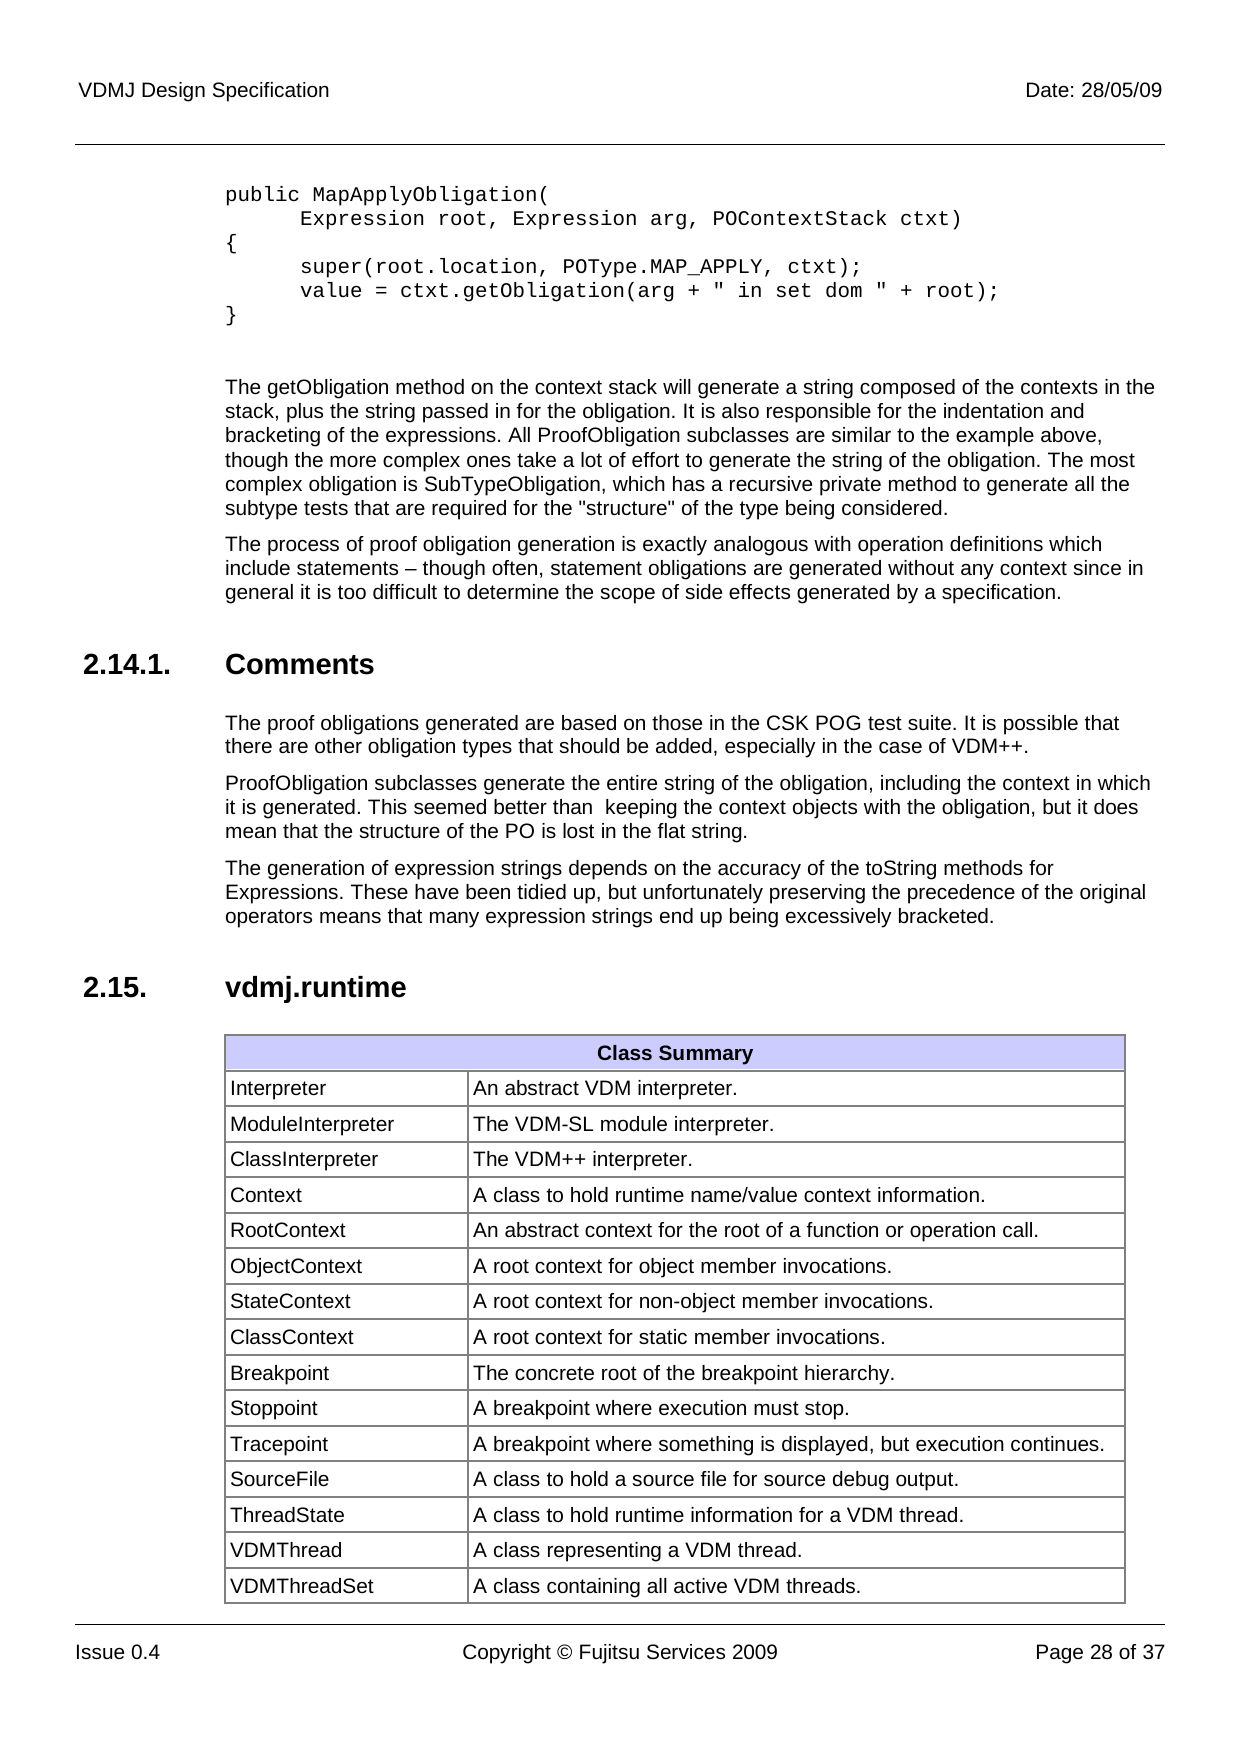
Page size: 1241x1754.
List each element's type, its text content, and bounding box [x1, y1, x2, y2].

table_cell An abstract context for the root of a function or operation call. [469, 1214, 1124, 1247]
table_cell The VDM-SL module interpreter. [469, 1107, 1124, 1141]
table_cell A root context for object member invocations. [469, 1249, 1124, 1283]
text Expression root, Expression arg, POContextStack ctxt) [225, 208, 1165, 232]
text The getObligation method on the context stack will generate a string composed of the contexts in the stack, plus the string passed in for the obligation. It is also responsible for the indentation and bracketing of the expressions. All ProofObligation subclasses are similar to the example above, though the more complex ones take a lot of effort to generate the string of the obligation. The most complex obligation is SubTypeObligation, which has a recursive private method to generate all the subtype tests that are required for the "structure" of the type being considered. [225, 375, 1165, 520]
table_cell ThreadState [226, 1498, 467, 1531]
text super(root.location, POType.MAP_APPLY, ctxt); [225, 256, 1165, 279]
table_cell Breakpoint [226, 1356, 467, 1389]
table_cell RootContext [226, 1214, 467, 1247]
text } [225, 303, 1165, 327]
table_cell Interpreter [226, 1072, 467, 1105]
text public MapApplyObligation( [225, 184, 1165, 208]
table_cell Context [226, 1178, 467, 1212]
table_cell A breakpoint where something is displayed, but execution continues. [469, 1427, 1124, 1460]
table_cell A class representing a VDM thread. [469, 1533, 1124, 1567]
table_cell StateContext [226, 1285, 467, 1318]
text The proof obligations generated are based on those in the CSK POG test suite. It is possible that there are other obligation types that should be added, especially in the case of VDM++. [225, 710, 1165, 758]
table_cell The VDM++ interpreter. [469, 1143, 1124, 1176]
text The generation of expression strings depends on the accuracy of the toString methods for Expressions. These have been tidied up, but unfortunately preserving the precedence of the original operators means that many expression strings end up being excessively bracketed. [225, 856, 1165, 928]
table_cell VDMThread [226, 1533, 467, 1567]
table_cell The concrete root of the breakpoint hierarchy. [469, 1356, 1124, 1389]
table_cell A class to hold a source file for source debug output. [469, 1462, 1124, 1496]
table_cell A class to hold runtime name/value context information. [469, 1178, 1124, 1212]
table_cell ModuleInterpreter [226, 1107, 467, 1141]
table_cell An abstract VDM interpreter. [469, 1072, 1124, 1105]
text value = ctxt.getObligation(arg + " in set dom " + root); [225, 279, 1165, 303]
table_cell A breakpoint where execution must stop. [469, 1391, 1124, 1425]
subtitle vdmj.runtime [75, 970, 1165, 1004]
table_cell Stoppoint [226, 1391, 467, 1425]
table_cell ObjectContext [226, 1249, 467, 1283]
table_cell A class to hold runtime information for a VDM thread. [469, 1498, 1124, 1531]
table_cell ClassContext [226, 1320, 467, 1354]
table_cell A class containing all active VDM threads. [469, 1569, 1124, 1602]
table_cell Tracepoint [226, 1427, 467, 1460]
table_cell A root context for static member invocations. [469, 1320, 1124, 1354]
table_cell SourceFile [226, 1462, 467, 1496]
text ProofObligation subclasses generate the entire string of the obligation, including the context in which it is generated. This seemed better than keeping the context objects with the obligation, but it does mean that the structure of the PO is lost in the flat string. [225, 771, 1165, 843]
subtitle Comments [75, 647, 1165, 680]
table_cell VDMThreadSet [226, 1569, 467, 1602]
table_cell ClassInterpreter [226, 1143, 467, 1176]
text { [225, 232, 1165, 256]
table_header Class Summary [226, 1036, 1124, 1069]
text The process of proof obligation generation is exactly analogous with operation definitions which include statements – though often, statement obligations are generated without any context since in general it is too difficult to determine the scope of side effects generated by a specification. [225, 532, 1165, 604]
table_cell A root context for non-object member invocations. [469, 1285, 1124, 1318]
